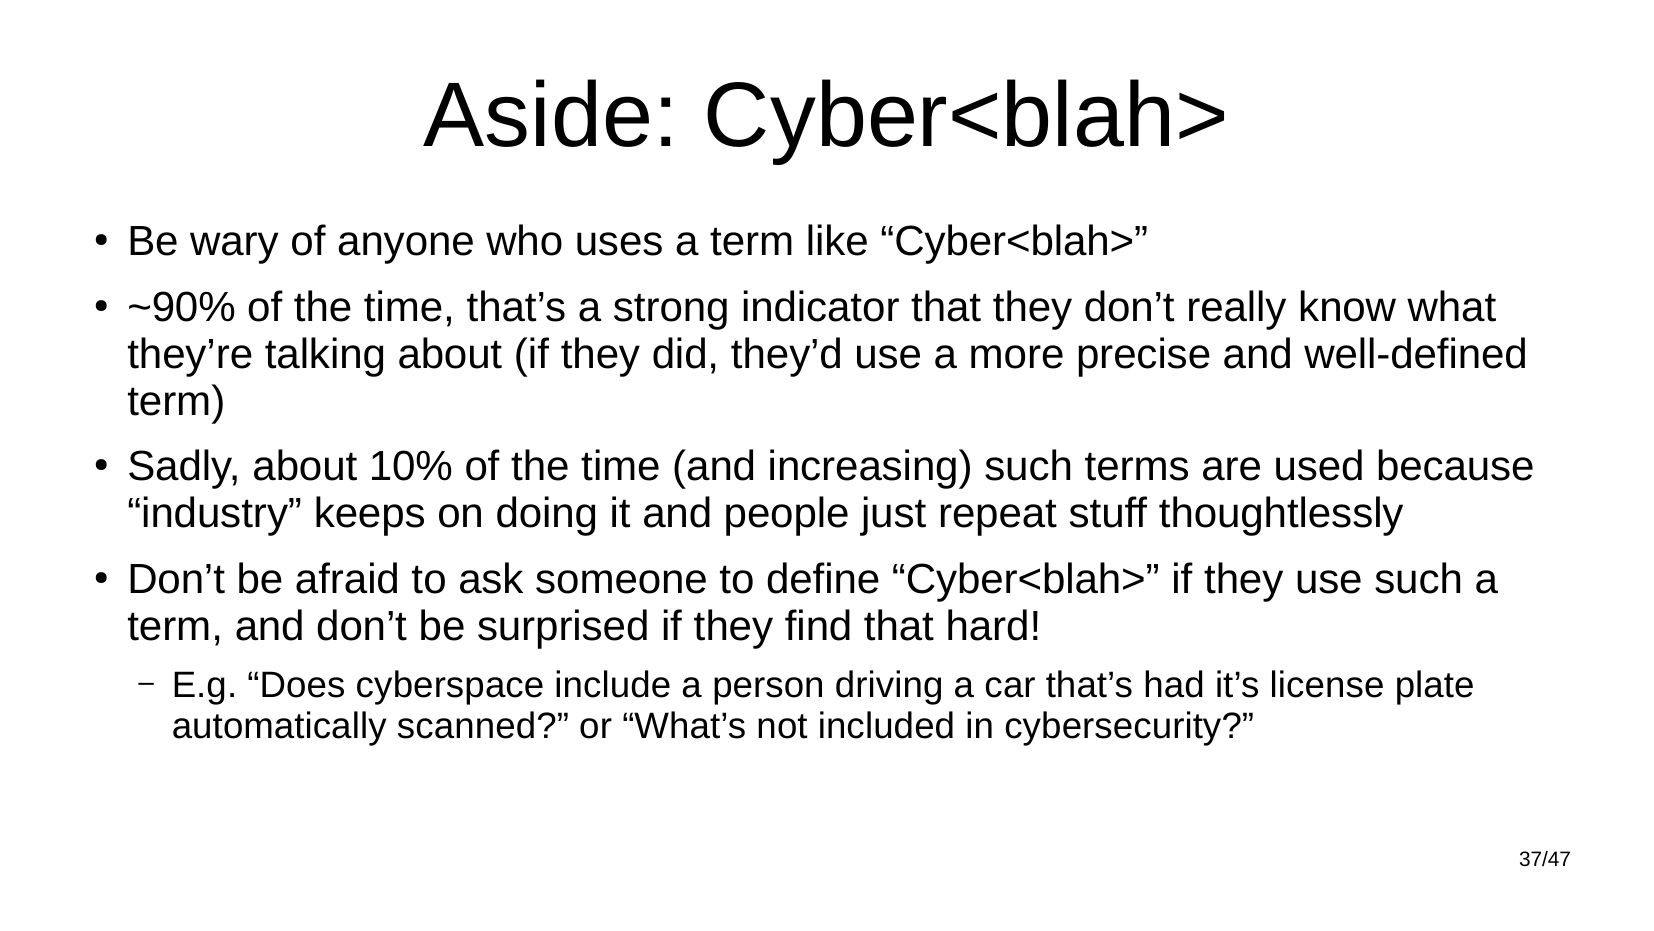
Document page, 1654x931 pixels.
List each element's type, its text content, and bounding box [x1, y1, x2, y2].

list Be wary of anyone who uses a term like “Cyber<blah>” ~90% of the time, that’s a strong indicator that they don’t really know what they’re talking about (if they did, they’d use a more precise and well-defined term) Sadly, about 10% of the time (and increasing) such terms are used because “industry” keeps on doing it and people just repeat stuff thoughtlessly Don’t be afraid to ask someone to define “Cyber<blah>” if they use such a term, and don’t be surprised if they find that hard! E.g. “Does cyberspace include a person driving a car that’s had it’s license plate automatically scanned?” or “What’s not included in cybersecurity?” [82, 217, 1571, 758]
title Aside: Cyber<blah> [82, 37, 1571, 193]
